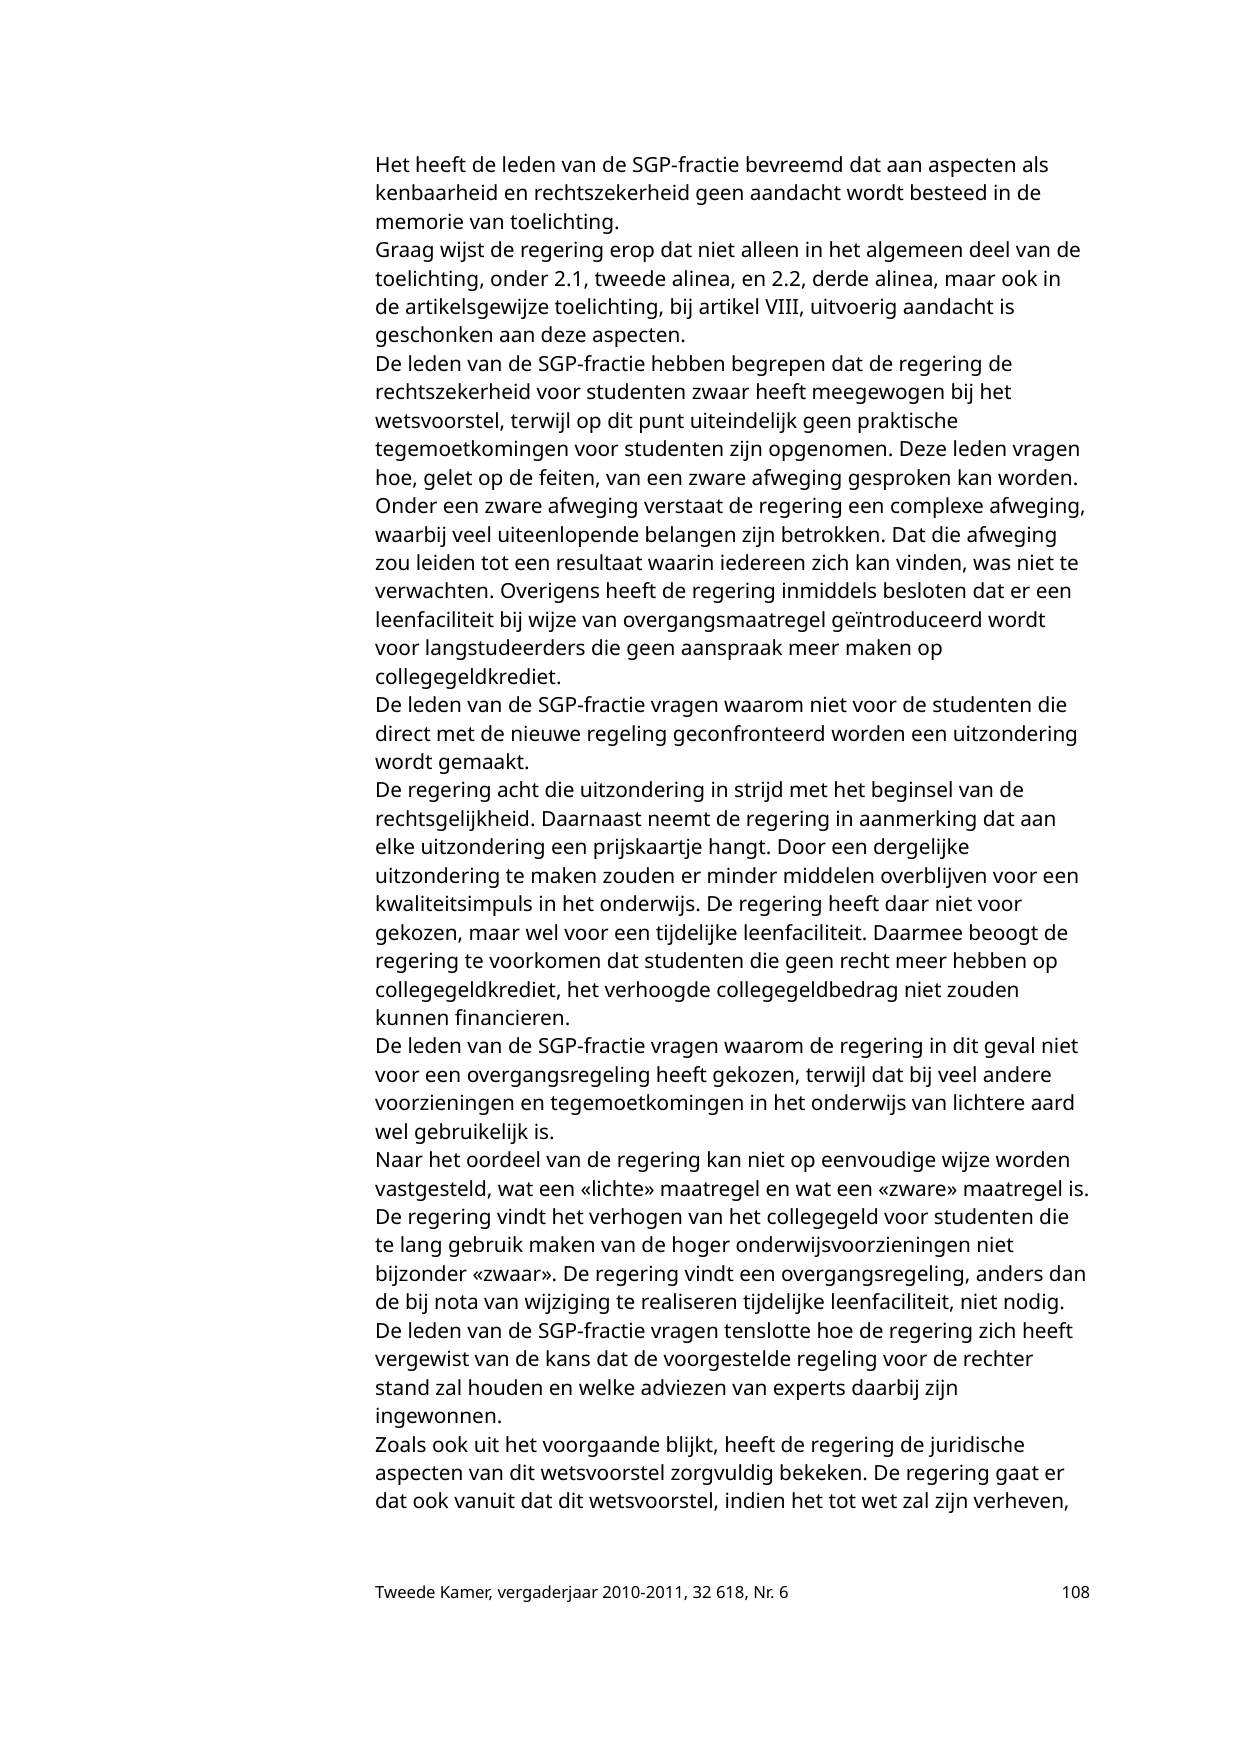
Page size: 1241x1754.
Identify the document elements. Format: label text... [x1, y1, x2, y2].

text Het heeft de leden van de SGP-fractie bevreemd dat aan aspecten als kenbaarheid en rechtszekerheid geen aandacht wordt besteed in de memorie van toelichting. [375, 150, 1090, 235]
text Naar het oordeel van de regering kan niet op eenvoudige wijze worden vastgesteld, wat een «lichte» maatregel en wat een «zware» maatregel is. De regering vindt het verhogen van het collegegeld voor studenten die te lang gebruik maken van de hoger onderwijsvoorzieningen niet bijzonder «zwaar». De regering vindt een overgangsregeling, anders dan de bij nota van wijziging te realiseren tijdelijke leenfaciliteit, niet nodig. [375, 1145, 1090, 1316]
text De leden van de SGP-fractie vragen waarom niet voor de studenten die direct met de nieuwe regeling geconfronteerd worden een uitzondering wordt gemaakt. [375, 690, 1090, 776]
text Onder een zware afweging verstaat de regering een complexe afweging, waarbij veel uiteenlopende belangen zijn betrokken. Dat die afweging zou leiden tot een resultaat waarin iedereen zich kan vinden, was niet te verwachten. Overigens heeft de regering inmiddels besloten dat er een leenfaciliteit bij wijze van overgangsmaatregel geïntroduceerd wordt voor langstudeerders die geen aanspraak meer maken op collegegeldkrediet. [375, 491, 1090, 690]
text De leden van de SGP-fractie vragen tenslotte hoe de regering zich heeft vergewist van de kans dat de voorgestelde regeling voor de rechter stand zal houden en welke adviezen van experts daarbij zijn ingewonnen. [375, 1316, 1090, 1430]
text De leden van de SGP-fractie vragen waarom de regering in dit geval niet voor een overgangsregeling heeft gekozen, terwijl dat bij veel andere voorzieningen en tegemoetkomingen in het onderwijs van lichtere aard wel gebruikelijk is. [375, 1032, 1090, 1145]
text Zoals ook uit het voorgaande blijkt, heeft de regering de juridische aspecten van dit wetsvoorstel zorgvuldig bekeken. De regering gaat er dat ook vanuit dat dit wetsvoorstel, indien het tot wet zal zijn verheven, [375, 1430, 1090, 1515]
text De leden van de SGP-fractie hebben begrepen dat de regering de rechtszekerheid voor studenten zwaar heeft meegewogen bij het wetsvoorstel, terwijl op dit punt uiteindelijk geen praktische tegemoetkomingen voor studenten zijn opgenomen. Deze leden vragen hoe, gelet op de feiten, van een zware afweging gesproken kan worden. [375, 349, 1090, 491]
text De regering acht die uitzondering in strijd met het beginsel van de rechtsgelijkheid. Daarnaast neemt de regering in aanmerking dat aan elke uitzondering een prijskaartje hangt. Door een dergelijke uitzondering te maken zouden er minder middelen overblijven voor een kwaliteitsimpuls in het onderwijs. De regering heeft daar niet voor gekozen, maar wel voor een tijdelijke leenfaciliteit. Daarmee beoogt de regering te voorkomen dat studenten die geen recht meer hebben op collegegeldkrediet, het verhoogde collegegeldbedrag niet zouden kunnen financieren. [375, 776, 1090, 1032]
text Graag wijst de regering erop dat niet alleen in het algemeen deel van de toelichting, onder 2.1, tweede alinea, en 2.2, derde alinea, maar ook in de artikelsgewijze toelichting, bij artikel VIII, uitvoerig aandacht is geschonken aan deze aspecten. [375, 235, 1090, 349]
